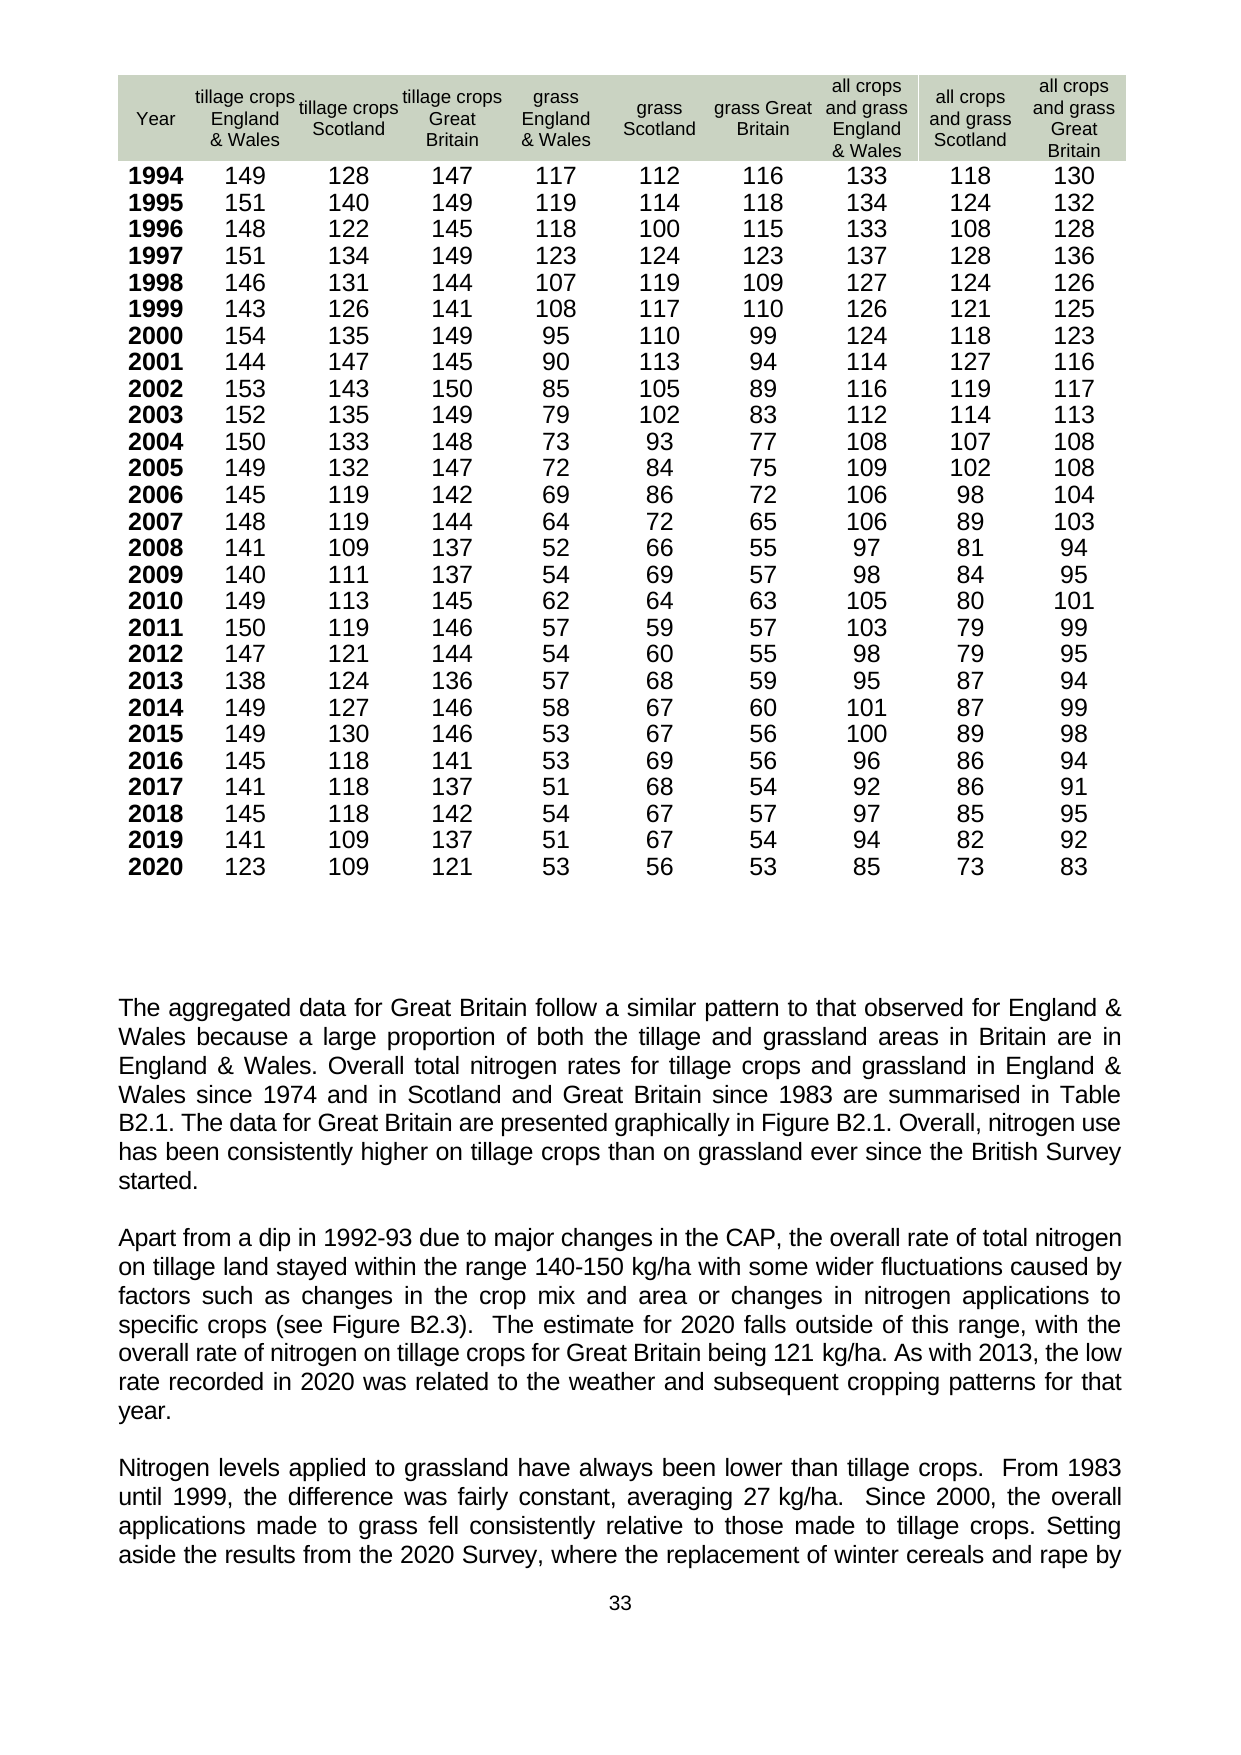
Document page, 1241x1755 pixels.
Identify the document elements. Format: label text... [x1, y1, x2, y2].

table_cell 141 [400, 746, 504, 772]
table_cell 2003 [118, 400, 193, 427]
table_cell 109 [297, 852, 400, 878]
table_cell 108 [504, 294, 608, 321]
table_cell 100 [815, 719, 918, 746]
table_cell 144 [400, 268, 504, 294]
text Apart from a dip in 1992-93 due to major changes in the CAP, the overall rate of total nitrogen on tillage land stayed within the range 140-150 kg/ha with some wider fluctuations caused by factors such as changes in the crop mix and area or changes in nitrogen applications to specific crops (see Figure B2.3). The estimate for 2020 falls outside of this range, with the overall rate of nitrogen on tillage crops for Great Britain being 121 kg/ha. As with 2013, the low rate recorded in 2020 was related to the weather and subsequent cropping patterns for that year. [118, 1223, 1122, 1425]
table_cell 86 [919, 746, 1022, 772]
table_cell 119 [297, 480, 400, 507]
table_cell 57 [504, 666, 608, 692]
table_cell 56 [608, 852, 711, 878]
table_cell 95 [1022, 799, 1126, 825]
table_cell 59 [608, 613, 711, 639]
table_cell 108 [1022, 454, 1126, 480]
table_cell 53 [504, 719, 608, 746]
table_cell 64 [608, 586, 711, 613]
table_cell 126 [815, 294, 918, 321]
table_cell 2018 [118, 799, 193, 825]
table_cell 110 [608, 321, 711, 347]
table_cell 118 [297, 799, 400, 825]
table_cell 106 [815, 507, 918, 533]
table_cell 114 [815, 347, 918, 374]
table_cell 53 [504, 852, 608, 878]
table_cell 151 [193, 241, 297, 267]
table_cell 98 [919, 480, 1022, 507]
text The aggregated data for Great Britain follow a similar pattern to that observed for England & Wales because a large proportion of both the tillage and grassland areas in Britain are in England & Wales. Overall total nitrogen rates for tillage crops and grassland in England & Wales since 1974 and in Scotland and Great Britain since 1983 are summarised in Table B2.1. The data for Great Britain are presented graphically in Figure B2.1. Overall, nitrogen use has been consistently higher on tillage crops than on grassland ever since the British Survey started. [118, 993, 1122, 1195]
table_cell 99 [711, 321, 815, 347]
table_cell 72 [504, 454, 608, 480]
table_cell 102 [608, 400, 711, 427]
table_cell 72 [608, 507, 711, 533]
table_cell 87 [919, 666, 1022, 692]
table_cell 114 [608, 188, 711, 214]
table_cell 89 [919, 719, 1022, 746]
table_cell 94 [1022, 666, 1126, 692]
table_cell 149 [400, 188, 504, 214]
table_cell 108 [815, 427, 918, 453]
table_cell 118 [297, 772, 400, 799]
table_cell 83 [711, 400, 815, 427]
table_cell 79 [504, 400, 608, 427]
table_cell 51 [504, 772, 608, 799]
table_cell 118 [919, 321, 1022, 347]
table_header grass Scotland [608, 75, 711, 161]
table_cell 149 [400, 241, 504, 267]
table_cell 134 [815, 188, 918, 214]
table_cell 87 [919, 693, 1022, 719]
table_cell 63 [711, 586, 815, 613]
table_cell 127 [919, 347, 1022, 374]
table_cell 98 [815, 560, 918, 586]
table_header tillage crops Scotland [297, 75, 400, 161]
table_cell 2001 [118, 347, 193, 374]
table_cell 149 [193, 161, 297, 188]
table_cell 140 [297, 188, 400, 214]
table_cell 86 [919, 772, 1022, 799]
table_cell 1996 [118, 214, 193, 241]
table_cell 119 [297, 507, 400, 533]
table_cell 101 [1022, 586, 1126, 613]
table_cell 85 [815, 852, 918, 878]
table_cell 145 [400, 586, 504, 613]
table_cell 149 [193, 719, 297, 746]
table_cell 57 [711, 613, 815, 639]
table_cell 154 [193, 321, 297, 347]
table_cell 99 [1022, 693, 1126, 719]
table_cell 126 [297, 294, 400, 321]
table_cell 145 [193, 746, 297, 772]
table_cell 148 [400, 427, 504, 453]
table_cell 130 [1022, 161, 1126, 188]
table_cell 2016 [118, 746, 193, 772]
table_cell 109 [711, 268, 815, 294]
table_cell 108 [919, 214, 1022, 241]
table_cell 81 [919, 533, 1022, 560]
table_cell 116 [1022, 347, 1126, 374]
table_cell 146 [400, 693, 504, 719]
table_cell 69 [504, 480, 608, 507]
table_cell 95 [1022, 560, 1126, 586]
table_cell 118 [711, 188, 815, 214]
table_cell 89 [711, 374, 815, 400]
table_cell 135 [297, 400, 400, 427]
table_header tillage crops England & Wales [193, 75, 297, 161]
table_cell 2011 [118, 613, 193, 639]
table_cell 141 [400, 294, 504, 321]
table_cell 119 [297, 613, 400, 639]
table_cell 105 [815, 586, 918, 613]
table_cell 109 [815, 454, 918, 480]
table_cell 2007 [118, 507, 193, 533]
table_cell 75 [711, 454, 815, 480]
table_cell 2002 [118, 374, 193, 400]
table_cell 2013 [118, 666, 193, 692]
table_cell 62 [504, 586, 608, 613]
table_cell 124 [608, 241, 711, 267]
table_cell 150 [193, 427, 297, 453]
table_cell 125 [1022, 294, 1126, 321]
table_cell 54 [504, 639, 608, 666]
table_cell 131 [297, 268, 400, 294]
table_header tillage crops Great Britain [400, 75, 504, 161]
table_cell 145 [193, 480, 297, 507]
table_cell 100 [608, 214, 711, 241]
table_cell 110 [711, 294, 815, 321]
table_cell 64 [504, 507, 608, 533]
table_cell 149 [400, 321, 504, 347]
table_cell 144 [400, 639, 504, 666]
table_cell 122 [297, 214, 400, 241]
table_cell 2006 [118, 480, 193, 507]
table_cell 133 [297, 427, 400, 453]
table_cell 137 [400, 825, 504, 852]
table_cell 152 [193, 400, 297, 427]
table_cell 112 [815, 400, 918, 427]
table_cell 1998 [118, 268, 193, 294]
table_cell 149 [193, 693, 297, 719]
table_cell 136 [400, 666, 504, 692]
table_cell 119 [504, 188, 608, 214]
table_header grass Great Britain [711, 75, 815, 161]
table_cell 67 [608, 825, 711, 852]
table_cell 2014 [118, 693, 193, 719]
table_cell 98 [815, 639, 918, 666]
table_cell 108 [1022, 427, 1126, 453]
table_cell 147 [297, 347, 400, 374]
table_cell 117 [504, 161, 608, 188]
table_cell 73 [504, 427, 608, 453]
table_cell 2009 [118, 560, 193, 586]
text Nitrogen levels applied to grassland have always been lower than tillage crops. From 1983 until 1999, the difference was fairly constant, averaging 27 kg/ha. Since 2000, the overall applications made to grass fell consistently relative to those made to tillage crops. Setting aside the results from the 2020 Survey, where the replacement of winter cereals and rape by [118, 1453, 1122, 1568]
table_cell 69 [608, 560, 711, 586]
table_cell 2005 [118, 454, 193, 480]
table_cell 123 [711, 241, 815, 267]
table_cell 1995 [118, 188, 193, 214]
table_cell 132 [1022, 188, 1126, 214]
table_cell 95 [1022, 639, 1126, 666]
table_cell 103 [815, 613, 918, 639]
table_cell 133 [815, 161, 918, 188]
table_cell 53 [504, 746, 608, 772]
table_cell 137 [400, 560, 504, 586]
table_cell 130 [297, 719, 400, 746]
table_header all crops and grass England & Wales [815, 75, 918, 161]
table_cell 143 [297, 374, 400, 400]
table_cell 85 [919, 799, 1022, 825]
table_cell 128 [1022, 214, 1126, 241]
table_cell 90 [504, 347, 608, 374]
table_cell 127 [815, 268, 918, 294]
table_cell 1999 [118, 294, 193, 321]
table_cell 94 [1022, 746, 1126, 772]
table_cell 2008 [118, 533, 193, 560]
table_cell 115 [711, 214, 815, 241]
table_cell 149 [400, 400, 504, 427]
table_cell 2000 [118, 321, 193, 347]
table_cell 54 [711, 772, 815, 799]
table_cell 86 [608, 480, 711, 507]
table_cell 101 [815, 693, 918, 719]
table_cell 113 [297, 586, 400, 613]
table_cell 112 [608, 161, 711, 188]
table_cell 104 [1022, 480, 1126, 507]
table_cell 94 [815, 825, 918, 852]
table_cell 2010 [118, 586, 193, 613]
table_cell 138 [193, 666, 297, 692]
table_cell 137 [400, 533, 504, 560]
table_cell 132 [297, 454, 400, 480]
table_cell 2020 [118, 852, 193, 878]
table_cell 149 [193, 586, 297, 613]
table_cell 106 [815, 480, 918, 507]
table_cell 95 [815, 666, 918, 692]
table_cell 91 [1022, 772, 1126, 799]
table_cell 93 [608, 427, 711, 453]
table_cell 55 [711, 639, 815, 666]
table_cell 148 [193, 507, 297, 533]
table_cell 67 [608, 719, 711, 746]
table_cell 2012 [118, 639, 193, 666]
table_cell 92 [1022, 825, 1126, 852]
table_cell 57 [504, 613, 608, 639]
table_cell 141 [193, 533, 297, 560]
table_cell 134 [297, 241, 400, 267]
table_cell 111 [297, 560, 400, 586]
table_cell 80 [919, 586, 1022, 613]
table_cell 128 [297, 161, 400, 188]
table_cell 119 [919, 374, 1022, 400]
table_cell 124 [297, 666, 400, 692]
table_cell 57 [711, 560, 815, 586]
table_cell 60 [608, 639, 711, 666]
table_cell 57 [711, 799, 815, 825]
table_cell 98 [1022, 719, 1126, 746]
table_cell 147 [400, 161, 504, 188]
table_cell 69 [608, 746, 711, 772]
table_cell 99 [1022, 613, 1126, 639]
table_cell 2004 [118, 427, 193, 453]
table_cell 1997 [118, 241, 193, 267]
table_cell 59 [711, 666, 815, 692]
table_cell 118 [504, 214, 608, 241]
table_cell 83 [1022, 852, 1126, 878]
table_cell 118 [919, 161, 1022, 188]
table_cell 123 [504, 241, 608, 267]
table_cell 94 [1022, 533, 1126, 560]
table_cell 124 [919, 188, 1022, 214]
table_cell 95 [504, 321, 608, 347]
table_cell 116 [815, 374, 918, 400]
table_cell 102 [919, 454, 1022, 480]
table_cell 145 [400, 214, 504, 241]
table_cell 151 [193, 188, 297, 214]
table_cell 54 [504, 799, 608, 825]
table_cell 72 [711, 480, 815, 507]
table_cell 142 [400, 480, 504, 507]
table_cell 97 [815, 533, 918, 560]
table_cell 82 [919, 825, 1022, 852]
table_cell 52 [504, 533, 608, 560]
table_cell 128 [919, 241, 1022, 267]
table_cell 73 [919, 852, 1022, 878]
table_cell 141 [193, 825, 297, 852]
table_cell 56 [711, 746, 815, 772]
table_cell 55 [711, 533, 815, 560]
table_cell 77 [711, 427, 815, 453]
table_cell 96 [815, 746, 918, 772]
table_cell 105 [608, 374, 711, 400]
table_cell 137 [400, 772, 504, 799]
table_cell 140 [193, 560, 297, 586]
table_header all crops and grass Scotland [919, 75, 1022, 161]
table_cell 79 [919, 613, 1022, 639]
table_cell 94 [711, 347, 815, 374]
table_cell 116 [711, 161, 815, 188]
table_cell 147 [400, 454, 504, 480]
table_cell 121 [400, 852, 504, 878]
table_cell 137 [815, 241, 918, 267]
table_cell 58 [504, 693, 608, 719]
table_cell 54 [711, 825, 815, 852]
table_cell 84 [608, 454, 711, 480]
table_cell 119 [608, 268, 711, 294]
table_cell 153 [193, 374, 297, 400]
table_cell 142 [400, 799, 504, 825]
table_cell 150 [400, 374, 504, 400]
table_cell 145 [400, 347, 504, 374]
table_cell 2017 [118, 772, 193, 799]
table_cell 67 [608, 693, 711, 719]
table_cell 121 [297, 639, 400, 666]
table_cell 147 [193, 639, 297, 666]
table_cell 146 [400, 719, 504, 746]
table_cell 109 [297, 533, 400, 560]
table_cell 126 [1022, 268, 1126, 294]
table_cell 56 [711, 719, 815, 746]
table_cell 143 [193, 294, 297, 321]
table_cell 2015 [118, 719, 193, 746]
table_cell 79 [919, 639, 1022, 666]
table_cell 97 [815, 799, 918, 825]
table_cell 146 [400, 613, 504, 639]
table_cell 51 [504, 825, 608, 852]
table_cell 113 [1022, 400, 1126, 427]
table_cell 54 [504, 560, 608, 586]
table_cell 2019 [118, 825, 193, 852]
table_cell 66 [608, 533, 711, 560]
table_cell 117 [608, 294, 711, 321]
table_cell 117 [1022, 374, 1126, 400]
table_cell 144 [400, 507, 504, 533]
table_cell 109 [297, 825, 400, 852]
table_cell 144 [193, 347, 297, 374]
table_cell 113 [608, 347, 711, 374]
table_cell 68 [608, 666, 711, 692]
table_cell 89 [919, 507, 1022, 533]
table_cell 118 [297, 746, 400, 772]
table_cell 141 [193, 772, 297, 799]
table_cell 107 [504, 268, 608, 294]
table_cell 123 [193, 852, 297, 878]
table_cell 121 [919, 294, 1022, 321]
table_cell 67 [608, 799, 711, 825]
table_cell 148 [193, 214, 297, 241]
table_cell 124 [919, 268, 1022, 294]
table_cell 84 [919, 560, 1022, 586]
table_header grass England & Wales [504, 75, 608, 161]
table_cell 133 [815, 214, 918, 241]
table_cell 107 [919, 427, 1022, 453]
table_cell 123 [1022, 321, 1126, 347]
table_cell 103 [1022, 507, 1126, 533]
table_cell 68 [608, 772, 711, 799]
table_cell 65 [711, 507, 815, 533]
table_cell 136 [1022, 241, 1126, 267]
table_header Year [118, 75, 193, 161]
table_cell 85 [504, 374, 608, 400]
table_cell 60 [711, 693, 815, 719]
table_cell 149 [193, 454, 297, 480]
table_cell 124 [815, 321, 918, 347]
table_cell 127 [297, 693, 400, 719]
table_cell 53 [711, 852, 815, 878]
table_cell 92 [815, 772, 918, 799]
table_cell 146 [193, 268, 297, 294]
table_cell 135 [297, 321, 400, 347]
table_cell 1994 [118, 161, 193, 188]
table_header all crops and grass Great Britain [1022, 75, 1126, 161]
table_cell 145 [193, 799, 297, 825]
table_cell 150 [193, 613, 297, 639]
table_cell 114 [919, 400, 1022, 427]
